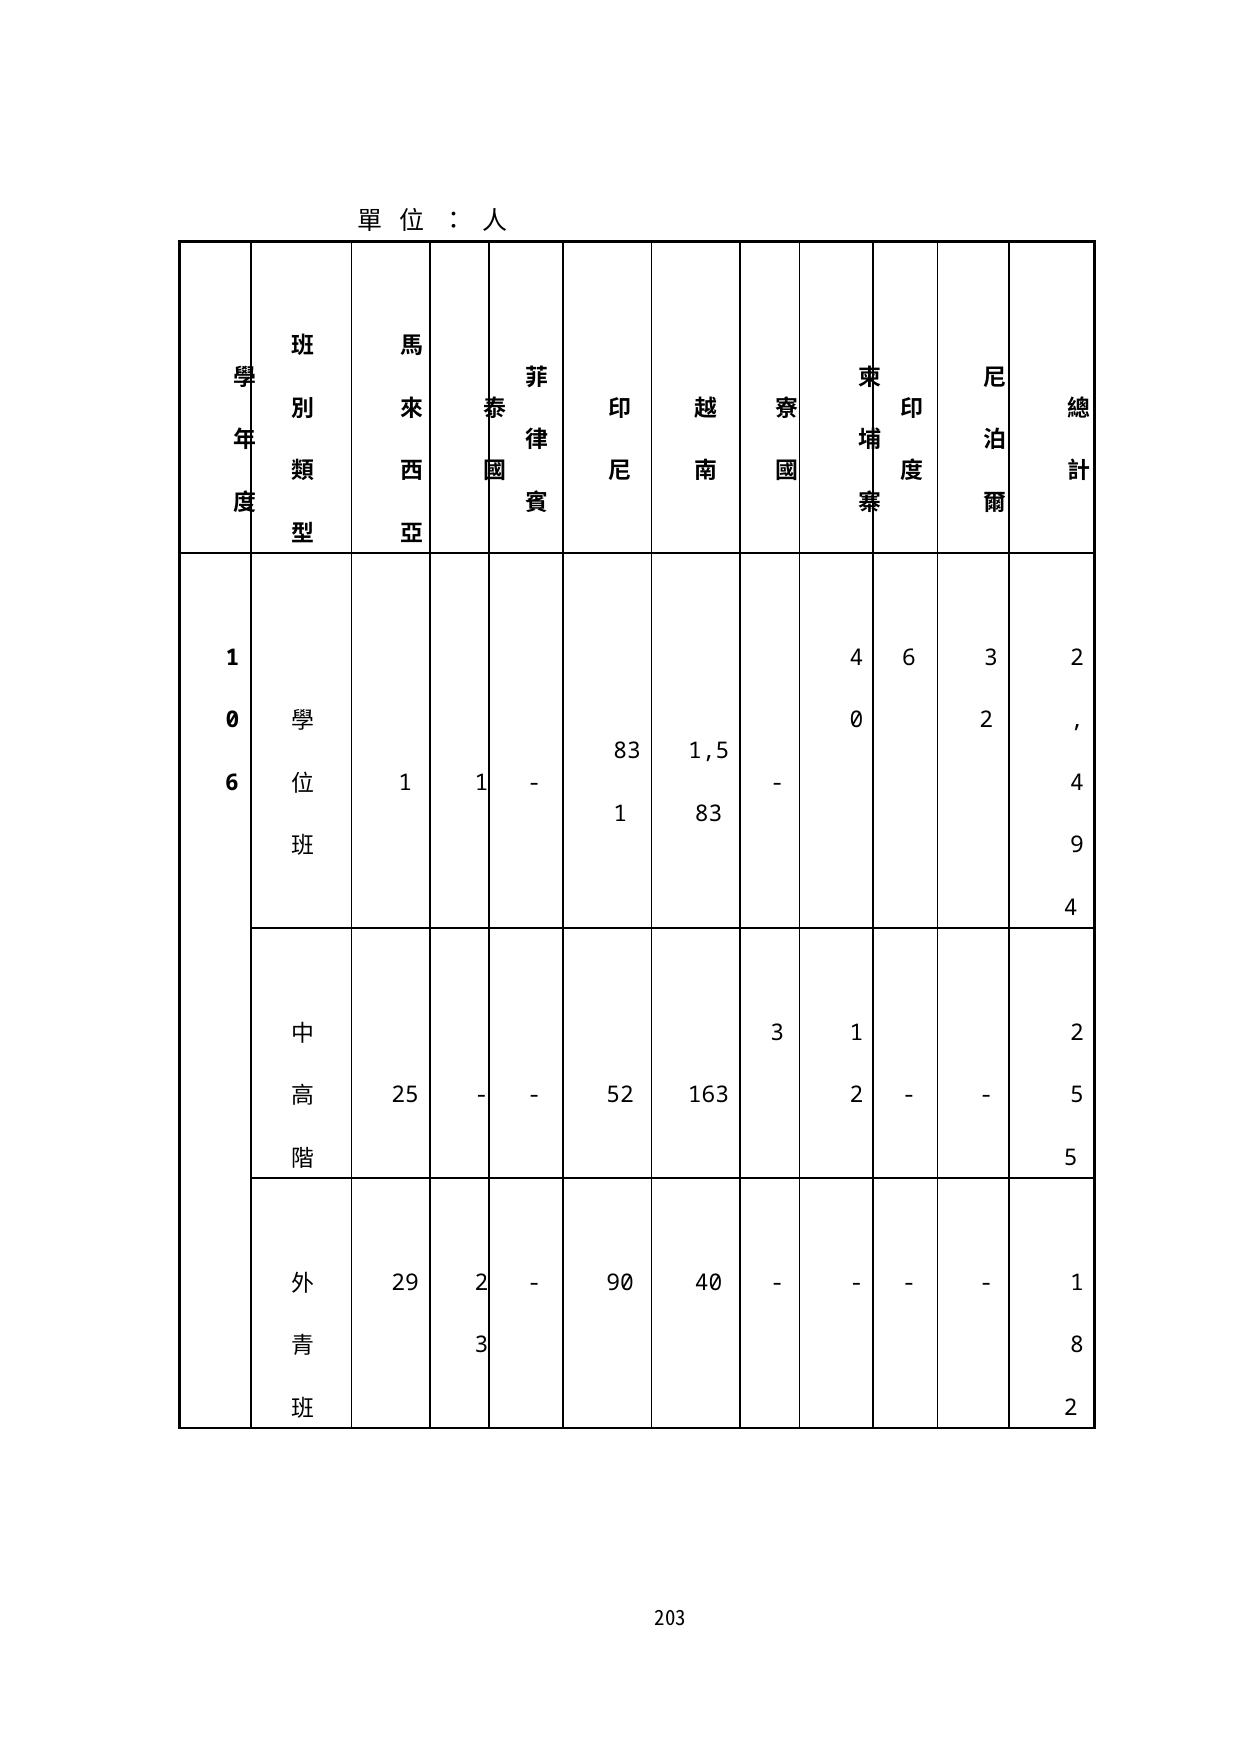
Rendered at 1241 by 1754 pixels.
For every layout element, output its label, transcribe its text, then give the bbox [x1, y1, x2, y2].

table_cell - [741, 554, 799, 927]
table_cell - [938, 1179, 1008, 1427]
table_header 班別 類型 [252, 243, 351, 552]
table_cell - [874, 1179, 937, 1427]
table_cell 12 [800, 929, 872, 1177]
table_cell 29 [352, 1179, 429, 1427]
table_cell 中高階 [252, 929, 351, 1177]
table_header 菲律賓 [490, 243, 562, 552]
table_cell - [490, 1179, 562, 1427]
table_cell 163 [652, 929, 739, 1177]
table_header 柬埔寨 [800, 243, 872, 552]
table_cell 1 [431, 554, 488, 927]
table_cell - [490, 929, 562, 1177]
table_cell - [431, 929, 488, 1177]
table_cell 1 [352, 554, 429, 927]
table_cell 40 [800, 554, 872, 927]
table_cell 90 [564, 1179, 651, 1427]
table_cell 外青班 [252, 1179, 351, 1427]
table_cell 學位班 [252, 554, 351, 927]
table_cell 255 [1010, 929, 1093, 1177]
table_header 總計 [1010, 243, 1093, 552]
table_cell 32 [938, 554, 1008, 927]
table_cell 40 [652, 1179, 739, 1427]
table_header 泰國 [431, 243, 488, 552]
table_header 學年度 [181, 243, 250, 552]
table_header 印尼 [564, 243, 651, 552]
table_header 印度 [874, 243, 937, 552]
table_header 馬來西亞 [352, 243, 429, 552]
table_cell - [741, 1179, 799, 1427]
table_cell - [800, 1179, 872, 1427]
table_cell 831 [564, 554, 651, 927]
table_header 越南 [652, 243, 739, 552]
table_cell 6 [874, 554, 937, 927]
table_cell 182 [1010, 1179, 1093, 1427]
table_cell - [938, 929, 1008, 1177]
table_cell 23 [431, 1179, 488, 1427]
table_cell 1,583 [652, 554, 739, 927]
table_cell 25 [352, 929, 429, 1177]
text 單位：人 [168, 177, 1072, 240]
table_header 寮國 [741, 243, 799, 552]
table_cell 52 [564, 929, 651, 1177]
table_cell - [874, 929, 937, 1177]
table_cell 3 [741, 929, 799, 1177]
table_cell 106 [181, 554, 250, 1427]
table_cell - [490, 554, 562, 927]
table_cell 2,494 [1010, 554, 1093, 927]
table_header 尼泊爾 [938, 243, 1008, 552]
